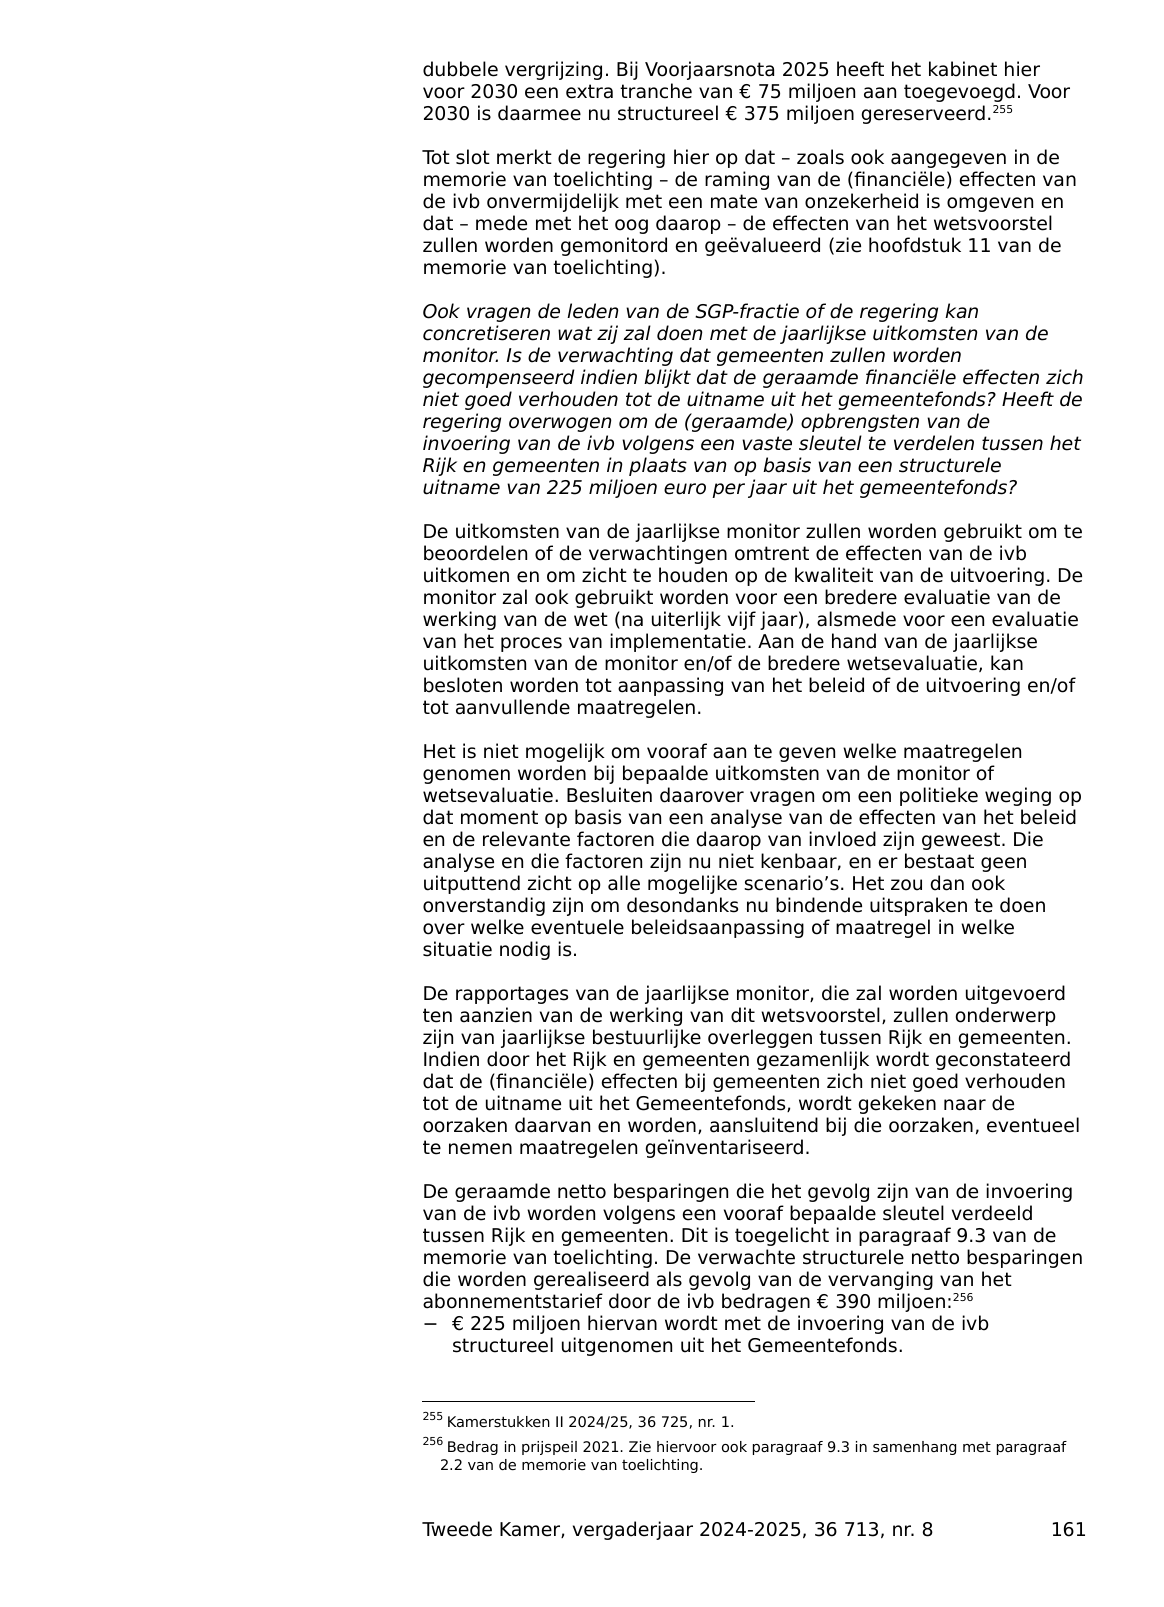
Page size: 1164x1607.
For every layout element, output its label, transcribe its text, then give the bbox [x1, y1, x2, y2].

text De geraamde netto besparingen die het gevolg zijn van de invoering van de ivb worden volgens een vooraf bepaalde sleutel verdeeld tussen Rijk en gemeenten. Dit is toegelicht in paragraaf 9.3 van de memorie van toelichting. De verwachte structurele netto besparingen die worden gerealiseerd als gevolg van de vervanging van het abonnementstarief door de ivb bedragen € 390 miljoen: [422, 1181, 1087, 1313]
text Het is niet mogelijk om vooraf aan te geven welke maatregelen genomen worden bij bepaalde uitkomsten van de monitor of wetsevaluatie. Besluiten daarover vragen om een politieke weging op dat moment op basis van een analyse van de effecten van het beleid en de relevante factoren die daarop van invloed zijn geweest. Die analyse en die factoren zijn nu niet kenbaar, en er bestaat geen uitputtend zicht op alle mogelijke scenario’s. Het zou dan ook onverstandig zijn om desondanks nu bindende uitspraken te doen over welke eventuele beleidsaanpassing of maatregel in welke situatie nodig is. [422, 741, 1087, 961]
text Tot slot merkt de regering hier op dat – zoals ook aangegeven in de memorie van toelichting – de raming van de (financiële) effecten van de ivb onvermijdelijk met een mate van onzekerheid is omgeven en dat – mede met het oog daarop – de effecten van het wetsvoorstel zullen worden gemonitord en geëvalueerd (zie hoofdstuk 11 van de memorie van toelichting). [422, 147, 1087, 279]
text Kamerstukken II 2024/25, 36 725, nr. 1. [422, 1410, 1087, 1432]
text Bedrag in prijspeil 2021. Zie hiervoor ook paragraaf 9.3 in samenhang met paragraaf 2.2 van de memorie van toelichting. [422, 1435, 1087, 1474]
text De uitkomsten van de jaarlijkse monitor zullen worden gebruikt om te beoordelen of de verwachtingen omtrent de effecten van de ivb uitkomen en om zicht te houden op de kwaliteit van de uitvoering. De monitor zal ook gebruikt worden voor een bredere evaluatie van de werking van de wet (na uiterlijk vijf jaar), alsmede voor een evaluatie van het proces van implementatie. Aan de hand van de jaarlijkse uitkomsten van de monitor en/of de bredere wetsevaluatie, kan besloten worden tot aanpassing van het beleid of de uitvoering en/of tot aanvullende maatregelen. [422, 521, 1087, 719]
text Ook vragen de leden van de SGP-fractie of de regering kan concretiseren wat zij zal doen met de jaarlijkse uitkomsten van de monitor. Is de verwachting dat gemeenten zullen worden gecompenseerd indien blijkt dat de geraamde financiële effecten zich niet goed verhouden tot de uitname uit het gemeentefonds? Heeft de regering overwogen om de (geraamde) opbrengsten van de invoering van de ivb volgens een vaste sleutel te verdelen tussen het Rijk en gemeenten in plaats van op basis van een structurele uitname van 225 miljoen euro per jaar uit het gemeentefonds? [422, 301, 1087, 499]
text De rapportages van de jaarlijkse monitor, die zal worden uitgevoerd ten aanzien van de werking van dit wetsvoorstel, zullen onderwerp zijn van jaarlijkse bestuurlijke overleggen tussen Rijk en gemeenten. Indien door het Rijk en gemeenten gezamenlijk wordt geconstateerd dat de (financiële) effecten bij gemeenten zich niet goed verhouden tot de uitname uit het Gemeentefonds, wordt gekeken naar de oorzaken daarvan en worden, aansluitend bij die oorzaken, eventueel te nemen maatregelen geïnventariseerd. [422, 983, 1087, 1159]
text dubbele vergrĳzing. Bij Voorjaarsnota 2025 heeft het kabinet hier voor 2030 een extra tranche van € 75 miljoen aan toegevoegd. Voor 2030 is daarmee nu structureel € 375 miljoen gereserveerd. [422, 59, 1087, 125]
text − € 225 miljoen hiervan wordt met de invoering van de ivb structureel uitgenomen uit het Gemeentefonds. [422, 1313, 1087, 1357]
